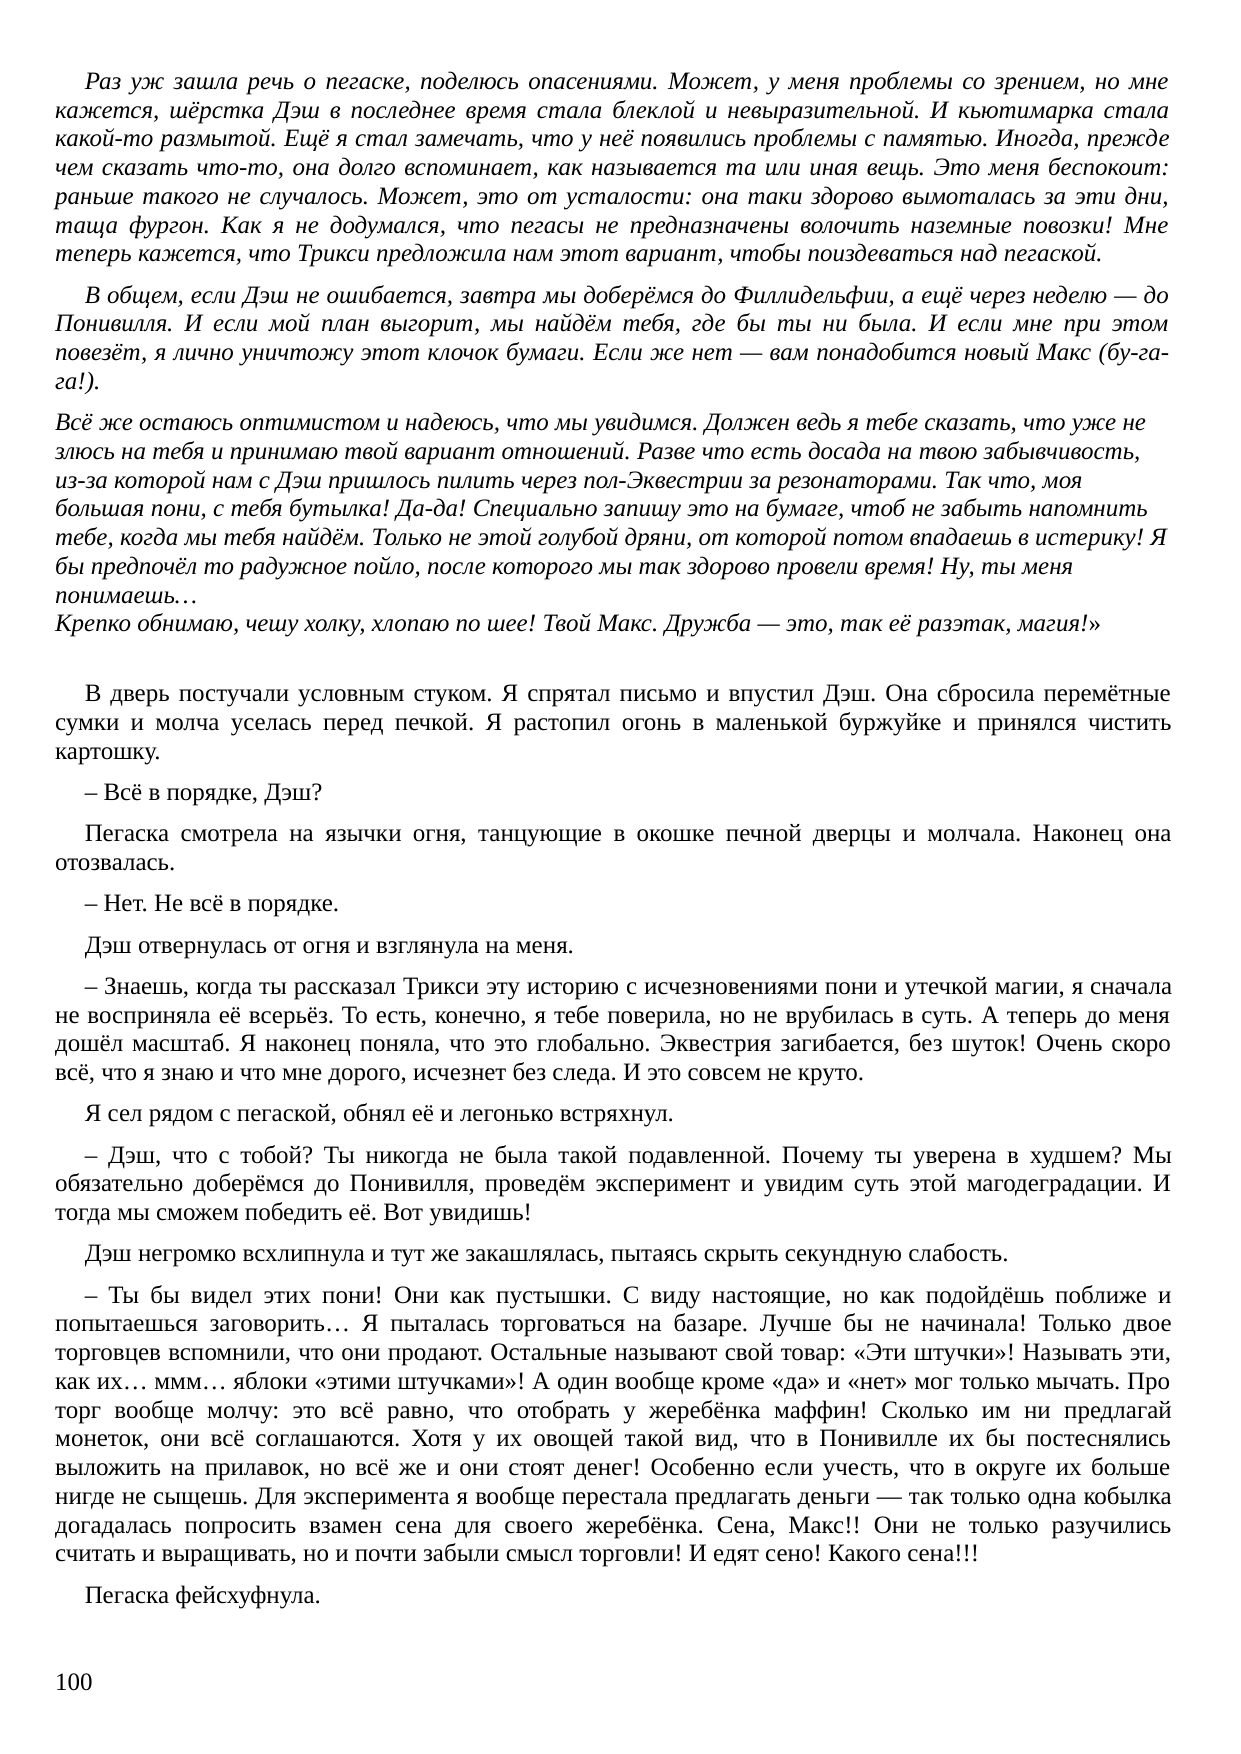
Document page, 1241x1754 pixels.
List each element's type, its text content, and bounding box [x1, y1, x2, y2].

text – Ты бы видел этих пони! Они как пустышки. С виду настоящие, но как подойдёшь поближе и попытаешься заговорить… Я пыталась торговаться на базаре. Лучше бы не начинала! Только двое торговцев вспомнили, что они продают. Остальные называют свой товар: «Эти штучки»! Называть эти, как их… ммм… яблоки «этими штучками»! А один вообще кроме «да» и «нет» мог только мычать. Про торг вообще молчу: это всё равно, что отобрать у жеребёнка маффин! Сколько им ни предлагай монеток, они всё соглашаются. Хотя у их овощей такой вид, что в Понивилле их бы постеснялись выложить на прилавок, но всё же и они стоят денег! Особенно если учесть, что в округе их больше нигде не сыщешь. Для эксперимента я вообще перестала предлагать деньги — так только одна кобылка догадалась попросить взамен сена для своего жеребёнка. Сена, Макс!! Они не только разучились считать и выращивать, но и почти забыли смысл торговли! И едят сено! Какого сена!!! [55, 1280, 1173, 1567]
text В дверь постучали условным стуком. Я спрятал письмо и впустил Дэш. Она сбросила перемётные сумки и молча уселась перед печкой. Я растопил огонь в маленькой буржуйке и принялся чистить картошку. [55, 678, 1173, 765]
text Всё же остаюсь оптимистом и надеюсь, что мы увидимся. Должен ведь я тебе сказать, что уже не злюсь на тебя и принимаю твой вариант отношений. Разве что есть досада на твою забывчивость, из-за которой нам с Дэш пришлось пилить через пол-Эквестрии за резонаторами. Так что, моя большая пони, с тебя бутылка! Да-да! Специально запишу это на бумаге, чтоб не забыть напомнить тебе, когда мы тебя найдём. Только не этой голубой дряни, от которой потом впадаешь в истерику! Я бы предпочёл то радужное пойло, после которого мы так здорово провели время! Ну, ты меня понимаешь… [55, 407, 1173, 608]
text Крепко обнимаю, чешу холку, хлопаю по шее! Твой Макс. Дружба — это, так её разэтак, магия!» [55, 608, 1173, 637]
text Я сел рядом с пегаской, обнял её и легонько встряхнул. [55, 1098, 1173, 1127]
text Пегаска фейсхуфнула. [55, 1580, 1173, 1608]
text В общем, если Дэш не ошибается, завтра мы доберёмся до Филлидельфии, а ещё через неделю — до Понивилля. И если мой план выгорит, мы найдём тебя, где бы ты ни была. И если мне при этом повезёт, я лично уничтожу этот клочок бумаги. Если же нет — вам понадобится новый Макс (бу-га-га!). [55, 280, 1173, 395]
text – Дэш, что с тобой? Ты никогда не была такой подавленной. Почему ты уверена в худшем? Мы обязательно доберёмся до Понивилля, проведём эксперимент и увидим суть этой магодеградации. И тогда мы сможем победить её. Вот увидишь! [55, 1140, 1173, 1226]
text – Нет. Не всё в порядке. [55, 888, 1173, 917]
text Дэш негромко всхлипнула и тут же закашлялась, пытаясь скрыть секундную слабость. [55, 1238, 1173, 1267]
text – Знаешь, когда ты рассказал Трикси эту историю с исчезновениями пони и утечкой магии, я сначала не восприняла её всерьёз. То есть, конечно, я тебе поверила, но не врубилась в суть. А теперь до меня дошёл масштаб. Я наконец поняла, что это глобально. Эквестрия загибается, без шуток! Очень скоро всё, что я знаю и что мне дорого, исчезнет без следа. И это совсем не круто. [55, 971, 1173, 1086]
text Дэш отвернулась от огня и взглянула на меня. [55, 930, 1173, 958]
text Раз уж зашла речь о пегаске, поделюсь опасениями. Может, у меня проблемы со зрением, но мне кажется, шёрстка Дэш в последнее время стала блеклой и невыразительной. И кьютимарка стала какой-то размытой. Ещё я стал замечать, что у неё появились проблемы с памятью. Иногда, прежде чем сказать что-то, она долго вспоминает, как называется та или иная вещь. Это меня беспокоит: раньше такого не случалось. Может, это от усталости: она таки здорово вымоталась за эти дни, таща фургон. Как я не додумался, что пегасы не предназначены волочить наземные повозки! Мне теперь кажется, что Трикси предложила нам этот вариант, чтобы поиздеваться над пегаской. [55, 66, 1173, 267]
text – Всё в порядке, Дэш? [55, 777, 1173, 806]
text Пегаска смотрела на язычки огня, танцующие в окошке печной дверцы и молчала. Наконец она отозвалась. [55, 818, 1173, 876]
